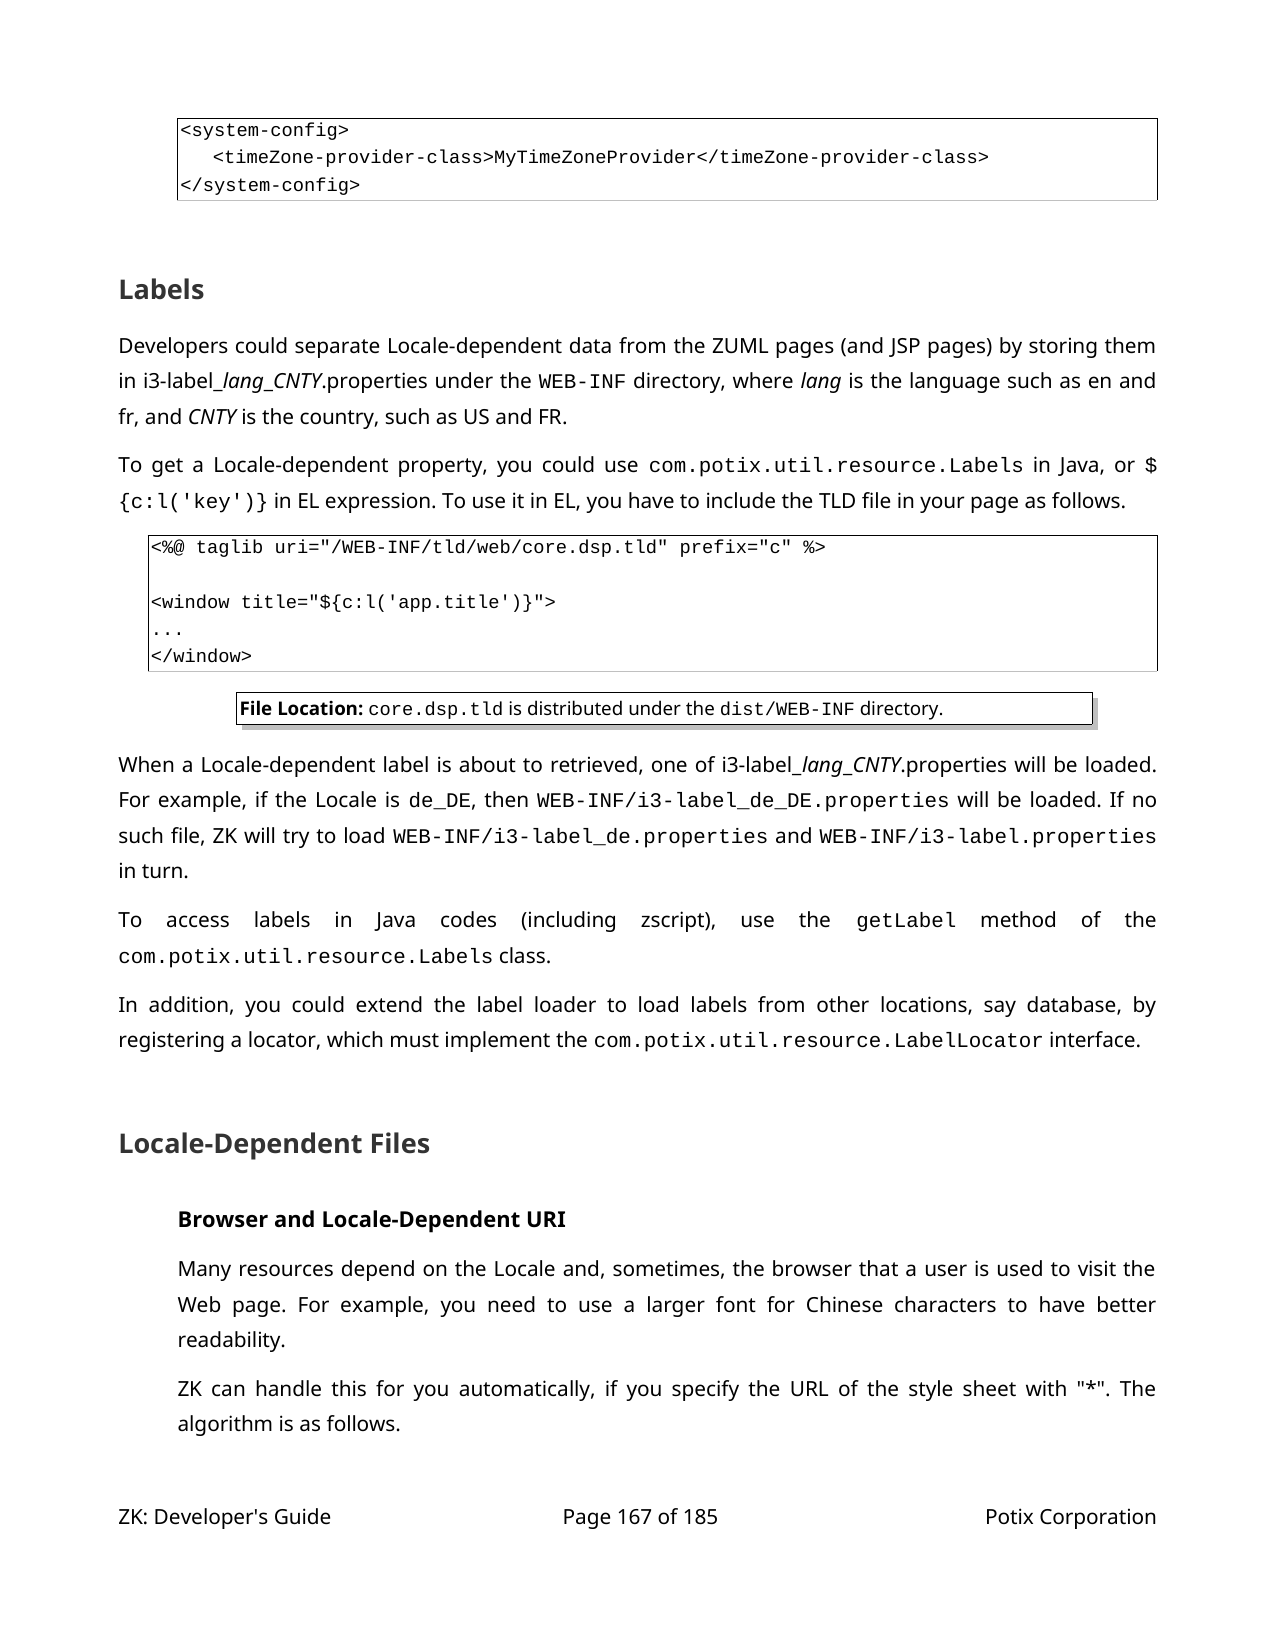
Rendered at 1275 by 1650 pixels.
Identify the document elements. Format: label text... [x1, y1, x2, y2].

text </window> [149, 644, 1157, 671]
text In addition, you could extend the label loader to load labels from other locations, say database, by registering a locator, which must implement the com.potix.util.resource.LabelLocator interface. [118, 990, 1157, 1054]
text <system-config> [178, 119, 1157, 142]
text Many resources depend on the Locale and, sometimes, the browser that a user is used to visit the Web page. For example, you need to use a larger font for Chinese characters to have better readability. [177, 1254, 1157, 1353]
text <window title="${c:l('app.title')}"> [149, 590, 1157, 614]
text To get a Locale-dependent property, you could use com.potix.util.resource.Labels in Java, or ${c:l('key')} in EL expression. To use it in EL, you have to include the TLD file in your page as follows. [118, 451, 1157, 515]
text To access labels in Java codes (including zscript), use the getLabel method of the com.potix.util.resource.Labels class. [118, 905, 1157, 969]
text When a Locale-dependent label is about to retrieved, one of i3-label_lang_CNTY.properties will be loaded. For example, if the Locale is de_DE, then WEB-INF/i3-label_de_DE.properties will be loaded. If no such file, ZK will try to load WEB-INF/i3-label_de.properties and WEB-INF/i3-label.properties in turn. [118, 750, 1157, 885]
text ... [149, 617, 1157, 641]
subtitle Labels [118, 271, 1157, 307]
text Developers could separate Locale-dependent data from the ZUML pages (and JSP pages) by storing them in i3-label_lang_CNTY.properties under the WEB-INF directory, where lang is the language such as en and fr, and CNTY is the country, such as US and FR. [118, 331, 1157, 430]
text ZK can handle this for you automatically, if you specify the URL of the style sheet with "*". The algorithm is as follows. [177, 1374, 1157, 1437]
subtitle Browser and Locale-Dependent URI [177, 1204, 1157, 1234]
text File Location: core.dsp.tld is distributed under the dist/WEB-INF directory. [237, 693, 1092, 724]
text <timeZone-provider-class>MyTimeZoneProvider</timeZone-provider-class> [178, 145, 1157, 169]
text <%@ taglib uri="/WEB-INF/tld/web/core.dsp.tld" prefix="c" %> [149, 536, 1157, 559]
subtitle Locale-Dependent Files [118, 1125, 1157, 1161]
text </system-config> [178, 172, 1157, 200]
